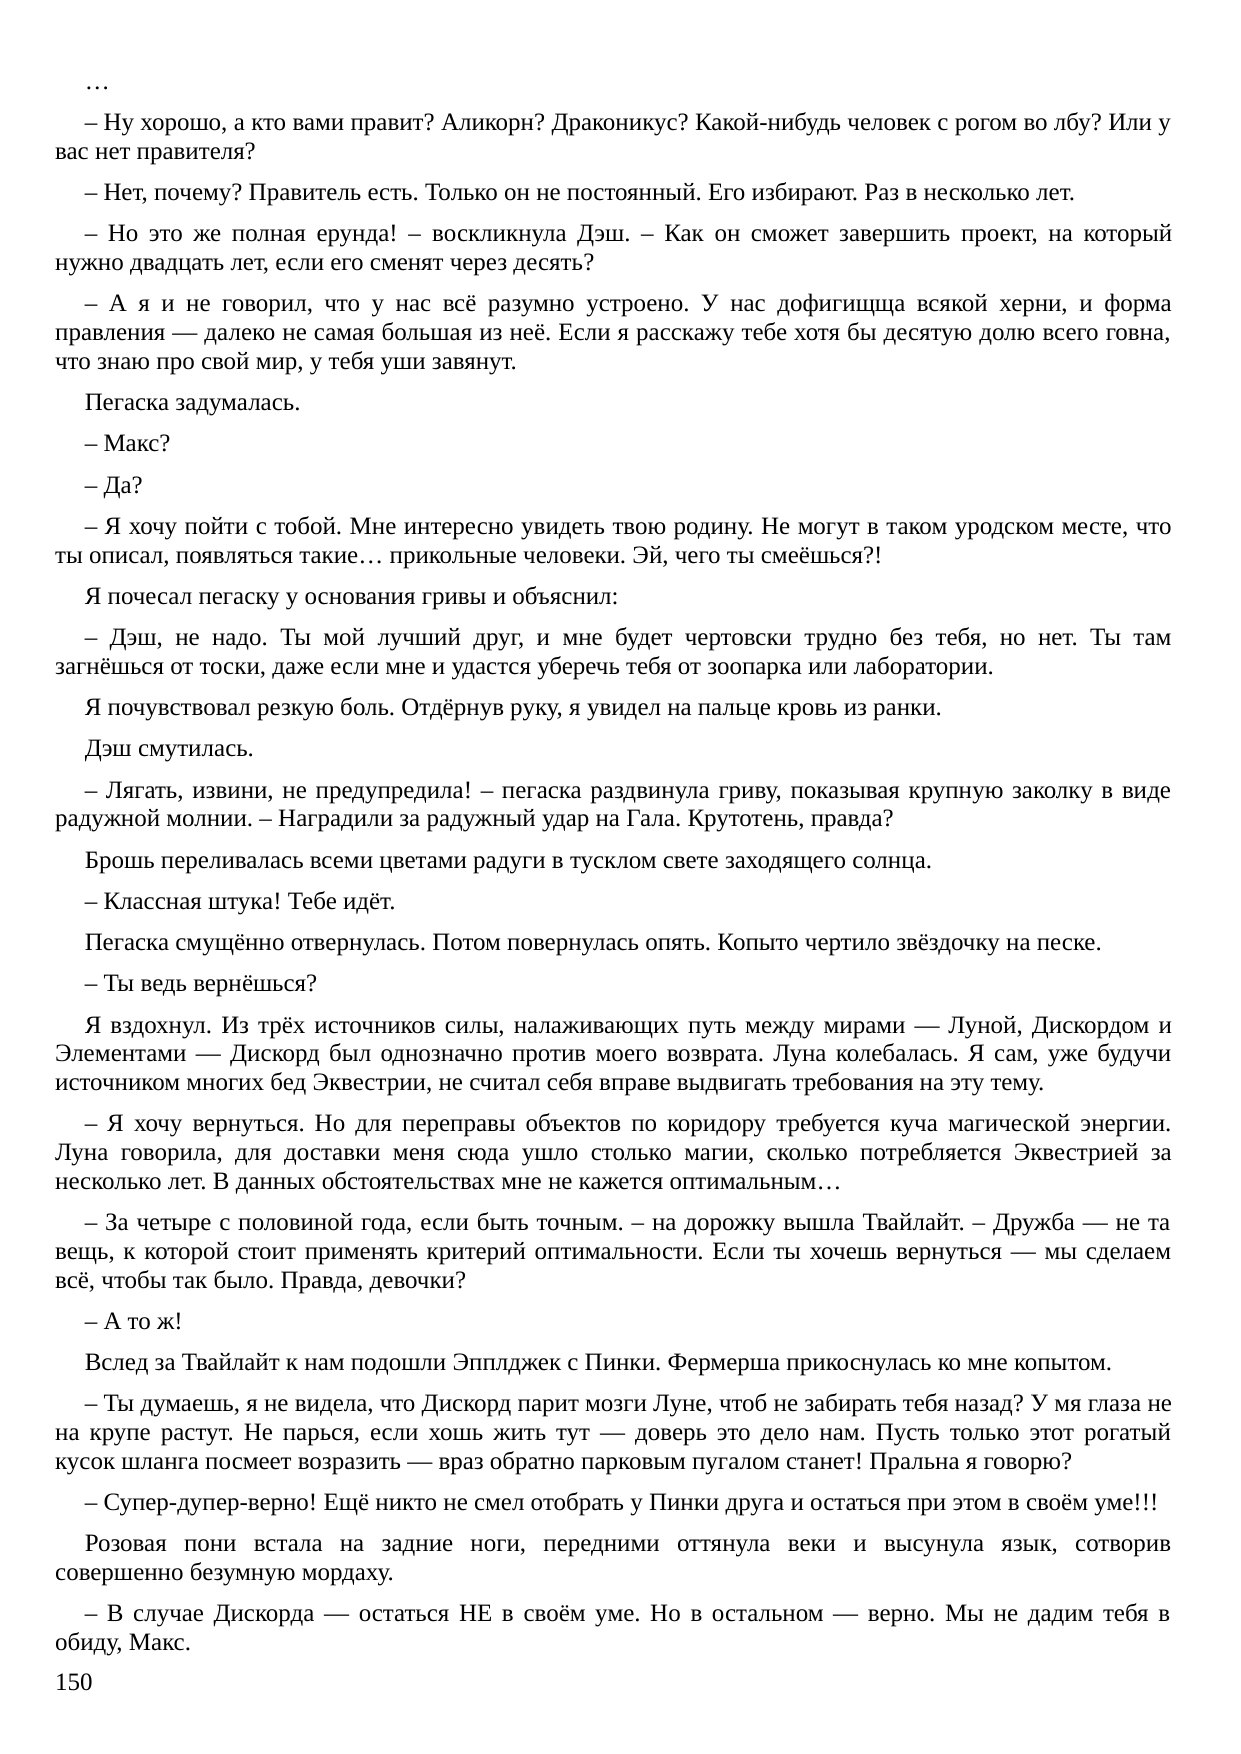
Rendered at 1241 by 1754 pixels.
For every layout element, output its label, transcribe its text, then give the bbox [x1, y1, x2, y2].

text – Классная штука! Тебе идёт. [55, 886, 1173, 915]
text – Ну хорошо, а кто вами правит? Аликорн? Драконикус? Какой-нибудь человек с рогом во лбу? Или у вас нет правителя? [55, 107, 1173, 165]
text Розовая пони встала на задние ноги, передними оттянула веки и высунула язык, сотворив совершенно безумную мордаху. [55, 1528, 1173, 1586]
text Дэш смутилась. [55, 733, 1173, 762]
text Брошь переливалась всеми цветами радуги в тусклом свете заходящего солнца. [55, 845, 1173, 873]
text – Ты думаешь, я не видела, что Дискорд парит мозги Луне, чтоб не забирать тебя назад? У мя глаза не на крупе растут. Не парься, если хошь жить тут — доверь это дело нам. Пусть только этот рогатый кусок шланга посмеет возразить — враз обратно парковым пугалом станет! Пральна я говорю? [55, 1388, 1173, 1475]
text – Нет, почему? Правитель есть. Только он не постоянный. Его избирают. Раз в несколько лет. [55, 177, 1173, 206]
text Вслед за Твайлайт к нам подошли Эпплджек с Пинки. Фермерша прикоснулась ко мне копытом. [55, 1347, 1173, 1376]
text – За четыре с половиной года, если быть точным. – на дорожку вышла Твайлайт. – Дружба — не та вещь, к которой стоит применять критерий оптимальности. Если ты хочешь вернуться — мы сделаем всё, чтобы так было. Правда, девочки? [55, 1207, 1173, 1293]
text – Супер-дупер-верно! Ещё никто не смел отобрать у Пинки друга и остаться при этом в своём уме!!! [55, 1487, 1173, 1516]
text … [55, 66, 1173, 95]
text – Дэш, не надо. Ты мой лучший друг, и мне будет чертовски трудно без тебя, но нет. Ты там загнёшься от тоски, даже если мне и удастся уберечь тебя от зоопарка или лаборатории. [55, 622, 1173, 680]
text Пегаска задумалась. [55, 387, 1173, 416]
text – Макс? [55, 428, 1173, 457]
text – Лягать, извини, не предупредила! – пегаска раздвинула гриву, показывая крупную заколку в виде радужной молнии. – Наградили за радужный удар на Гала. Крутотень, правда? [55, 775, 1173, 832]
text – Но это же полная ерунда! – воскликнула Дэш. – Как он сможет завершить проект, на который нужно двадцать лет, если его сменят через десять? [55, 218, 1173, 276]
text Пегаска смущённо отвернулась. Потом повернулась опять. Копыто чертило звёздочку на песке. [55, 927, 1173, 956]
text – А я и не говорил, что у нас всё разумно устроено. У нас дофигищща всякой херни, и форма правления — далеко не самая большая из неё. Если я расскажу тебе хотя бы десятую долю всего говна, что знаю про свой мир, у тебя уши завянут. [55, 288, 1173, 375]
text – Я хочу пойти с тобой. Мне интересно увидеть твою родину. Не могут в таком уродском месте, что ты описал, появляться такие… прикольные человеки. Эй, чего ты смеёшься?! [55, 511, 1173, 568]
text Я почесал пегаску у основания гривы и объяснил: [55, 581, 1173, 610]
text – В случае Дискорда — остаться НЕ в своём уме. Но в остальном — верно. Мы не дадим тебя в обиду, Макс. [55, 1598, 1173, 1656]
text – Да? [55, 470, 1173, 498]
text – Я хочу вернуться. Но для переправы объектов по коридору требуется куча магической энергии. Луна говорила, для доставки меня сюда ушло столько магии, сколько потребляется Эквестрией за несколько лет. В данных обстоятельствах мне не кажется оптимальным… [55, 1108, 1173, 1195]
text – А то ж! [55, 1306, 1173, 1335]
text – Ты ведь вернёшься? [55, 968, 1173, 997]
text Я почувствовал резкую боль. Отдёрнув руку, я увидел на пальце кровь из ранки. [55, 692, 1173, 721]
text Я вздохнул. Из трёх источников силы, налаживающих путь между мирами — Луной, Дискордом и Элементами — Дискорд был однозначно против моего возврата. Луна колебалась. Я сам, уже будучи источником многих бед Эквестрии, не считал себя вправе выдвигать требования на эту тему. [55, 1010, 1173, 1096]
